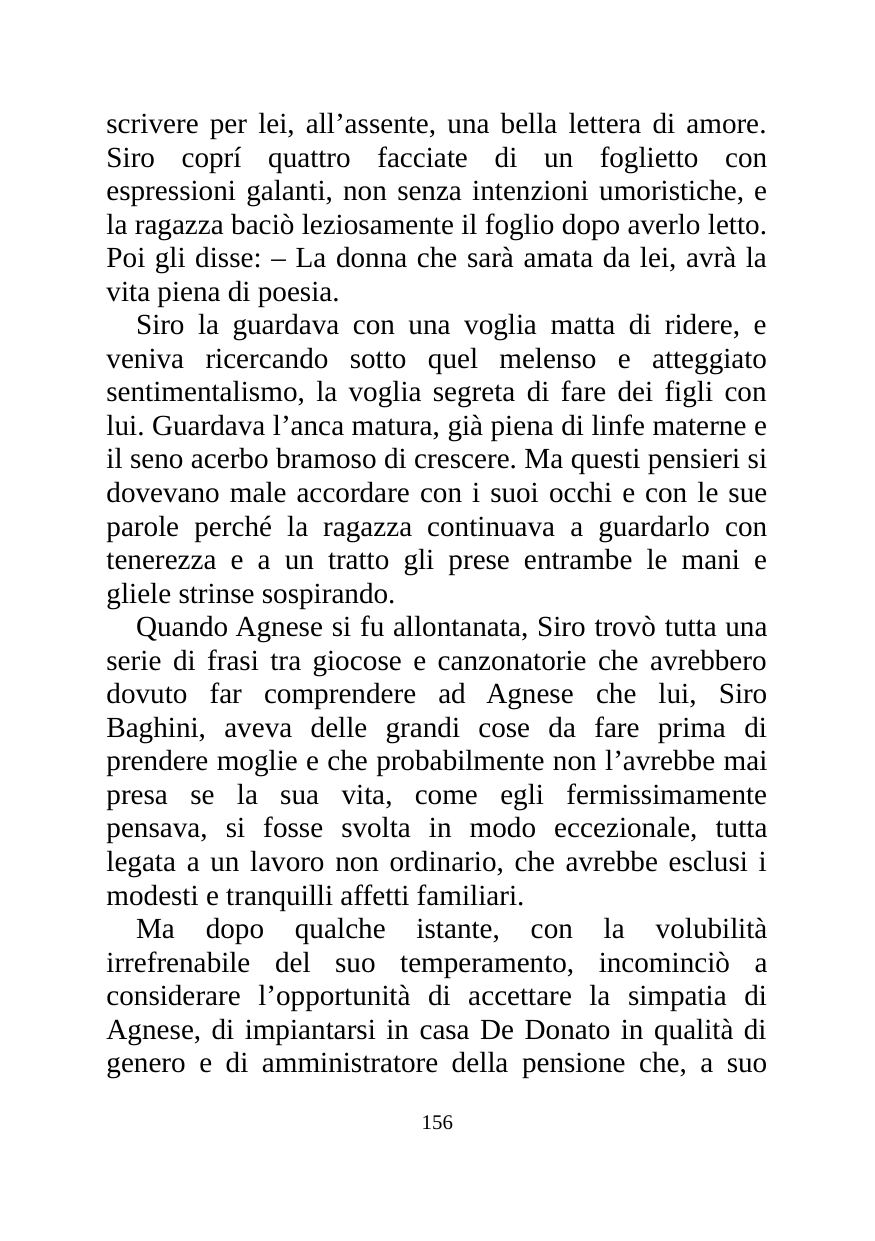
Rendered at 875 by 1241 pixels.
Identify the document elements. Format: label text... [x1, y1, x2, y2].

text Ma dopo qualche istante, con la volubilità irrefrenabile del suo temperamento, incominciò a considerare l’opportunità di accettare la simpatia di Agnese, di impiantarsi in casa De Donato in qualità di genero e di amministratore della pensione che, a suo [106, 911, 768, 1079]
text Quando Agnese si fu allontanata, Siro trovò tutta una serie di frasi tra giocose e canzonatorie che avrebbero dovuto far comprendere ad Agnese che lui, Siro Baghini, aveva delle grandi cose da fare prima di prendere moglie e che probabilmente non l’avrebbe mai presa se la sua vita, come egli fermissimamente pensava, si fosse svolta in modo eccezionale, tutta legata a un lavoro non ordinario, che avrebbe esclusi i modesti e tranquilli affetti familiari. [106, 609, 768, 911]
text Siro la guardava con una voglia matta di ridere, e veniva ricercando sotto quel melenso e atteggiato sentimentalismo, la voglia segreta di fare dei figli con lui. Guardava l’anca matura, già piena di linfe materne e il seno acerbo bramoso di crescere. Ma questi pensieri si dovevano male accordare con i suoi occhi e con le sue parole perché la ragazza continuava a guardarlo con tenerezza e a un tratto gli prese entrambe le mani e gliele strinse sospirando. [106, 307, 768, 609]
text scrivere per lei, all’assente, una bella lettera di amore. Siro coprí quattro facciate di un foglietto con espressioni galanti, non senza intenzioni umoristiche, e la ragazza baciò leziosamente il foglio dopo averlo letto. Poi gli disse: – La donna che sarà amata da lei, avrà la vita piena di poesia. [106, 106, 768, 307]
